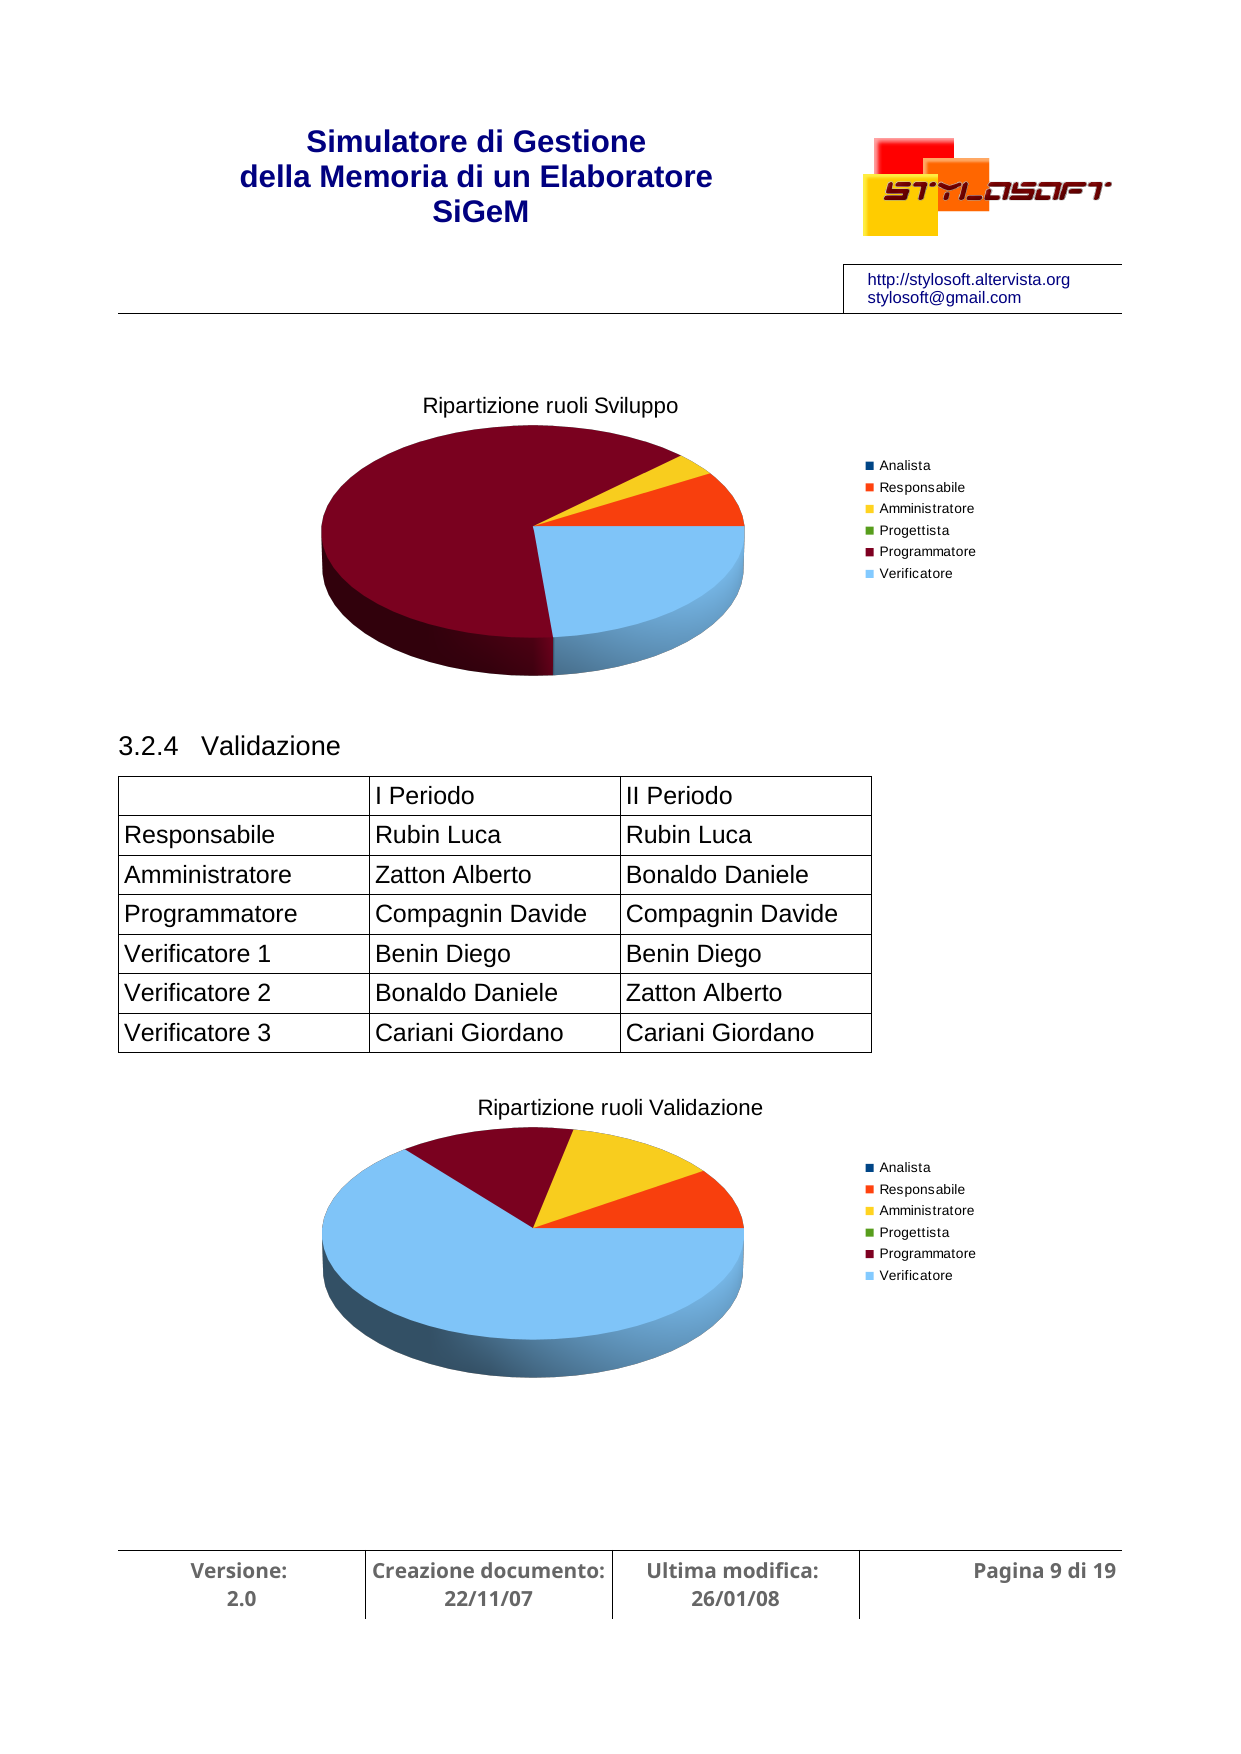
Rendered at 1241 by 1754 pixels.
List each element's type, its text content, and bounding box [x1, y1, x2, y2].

table_cell Compagnin Davide [370, 895, 620, 934]
table_cell Rubin Luca [370, 816, 620, 855]
table_cell Benin Diego [370, 935, 620, 973]
table_cell Rubin Luca [621, 816, 871, 855]
table_cell Zatton Alberto [370, 856, 620, 894]
table_cell Zatton Alberto [621, 974, 871, 1013]
table_cell Programmatore [119, 895, 369, 934]
table_header [119, 777, 369, 815]
picture [848, 123, 1117, 247]
table_cell Verificatore 2 [119, 974, 369, 1013]
table_cell Verificatore 1 [119, 935, 369, 973]
table_cell Compagnin Davide [621, 895, 871, 934]
table_cell Benin Diego [621, 935, 871, 973]
table_cell Bonaldo Daniele [621, 856, 871, 894]
table_cell Responsabile [119, 816, 369, 855]
table_cell Amministratore [119, 856, 369, 894]
table_cell Verificatore 3 [119, 1014, 369, 1052]
table_cell Cariani Giordano [370, 1014, 620, 1052]
table_header II Periodo [621, 777, 871, 815]
table_cell Cariani Giordano [621, 1014, 871, 1052]
subtitle Validazione [118, 731, 1122, 761]
table_header I Periodo [370, 777, 620, 815]
table_cell Bonaldo Daniele [370, 974, 620, 1013]
